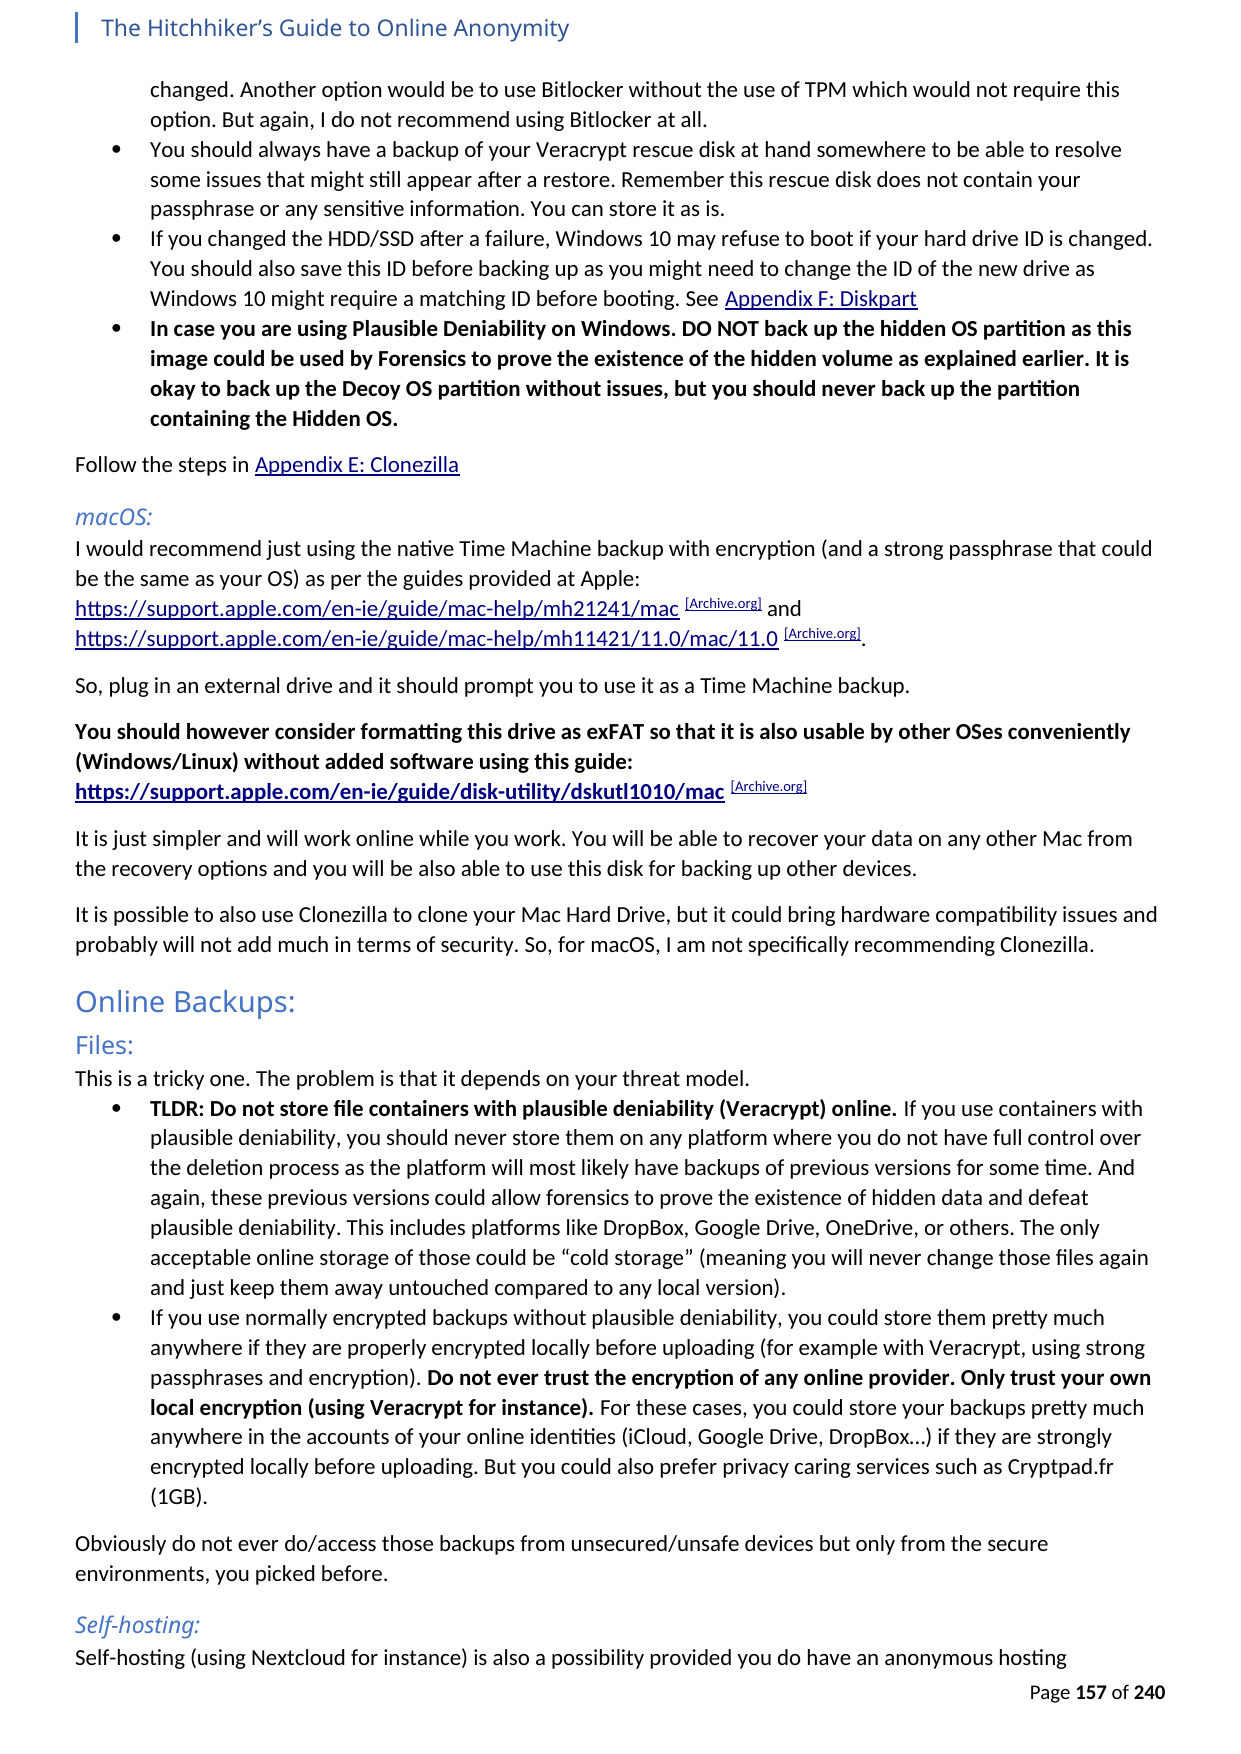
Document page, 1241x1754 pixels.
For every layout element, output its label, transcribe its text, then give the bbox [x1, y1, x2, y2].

list In case you are using Plausible Deniability on Windows. DO NOT back up the hidden OS partition as this image could be used by Forensics to prove the existence of the hidden volume as explained earlier. It is okay to back up the Decoy OS partition without issues, but you should never back up the partition containing the Hidden OS. [112, 314, 1165, 432]
text It is just simpler and will work online while you work. You will be able to recover your data on any other Mac from the recovery options and you will be also able to use this disk for backing up other devices. [75, 824, 1165, 882]
list changed. Another option would be to use Bitlocker without the use of TPM which would not require this option. But again, I do not recommend using Bitlocker at all. [112, 75, 1165, 133]
text Obviously do not ever do/access those backups from unsecured/unsafe devices but only from the secure environments, you picked before. [75, 1529, 1165, 1587]
text You should however consider formatting this drive as exFAT so that it is also usable by other OSes conveniently (Windows/Linux) without added software using this guide: https://support.apple.com/en-ie/guide/disk-utility/dskutl1010/mac [Archive.org] [75, 717, 1165, 805]
subtitle Self-hosting: [75, 1609, 1165, 1641]
list You should always have a backup of your Veracrypt rescue disk at hand somewhere to be able to resolve some issues that might still appear after a restore. Remember this rescue disk does not contain your passphrase or any sensitive information. You can store it as is. [112, 135, 1165, 223]
subtitle Online Backups: [75, 981, 1165, 1021]
list TLDR: Do not store file containers with plausible deniability (Veracrypt) online. If you use containers with plausible deniability, you should never store them on any platform where you do not have full control over the deletion process as the platform will most likely have backups of previous versions for some time. And again, these previous versions could allow forensics to prove the existence of hidden data and defeat plausible deniability. This includes platforms like DropBox, Google Drive, OneDrive, or others. The only acceptable online storage of those could be “cold storage” (meaning you will never change those files again and just keep them away untouched compared to any local version). [112, 1094, 1165, 1301]
list If you changed the HDD/SSD after a failure, Windows 10 may refuse to boot if your hard drive ID is changed. You should also save this ID before backing up as you might need to change the ID of the new drive as Windows 10 might require a matching ID before booting. See Appendix F: Diskpart [112, 224, 1165, 312]
text Self-hosting (using Nextcloud for instance) is also a possibility provided you do have an anonymous hosting [75, 1643, 1165, 1671]
subtitle Files: [75, 1027, 1165, 1061]
list If you use normally encrypted backups without plausible deniability, you could store them pretty much anywhere if they are properly encrypted locally before uploading (for example with Veracrypt, using strong passphrases and encryption). Do not ever trust the encryption of any online provider. Only trust your own local encryption (using Veracrypt for instance). For these cases, you could store your backups pretty much anywhere in the accounts of your online identities (iCloud, Google Drive, DropBox…) if they are strongly encrypted locally before uploading. But you could also prefer privacy caring services such as Cryptpad.fr (1GB). [112, 1303, 1165, 1510]
subtitle macOS: [75, 501, 1165, 532]
text This is a tricky one. The problem is that it depends on your threat model. [75, 1064, 1165, 1092]
text I would recommend just using the native Time Machine backup with encryption (and a strong passphrase that could be the same as your OS) as per the guides provided at Apple: https://support.apple.com/en-ie/guide/mac-help/mh21241/mac [Archive.org] and https://support.apple.com/en-ie/guide/mac-help/mh11421/11.0/mac/11.0 [Archive.org]. [75, 534, 1165, 652]
text It is possible to also use Clonezilla to clone your Mac Hard Drive, but it could bring hardware compatibility issues and probably will not add much in terms of security. So, for macOS, I am not specifically recommending Clonezilla. [75, 900, 1165, 958]
text So, plug in an external drive and it should prompt you to use it as a Time Machine backup. [75, 671, 1165, 699]
text Follow the steps in Appendix E: Clonezilla [75, 450, 1165, 478]
